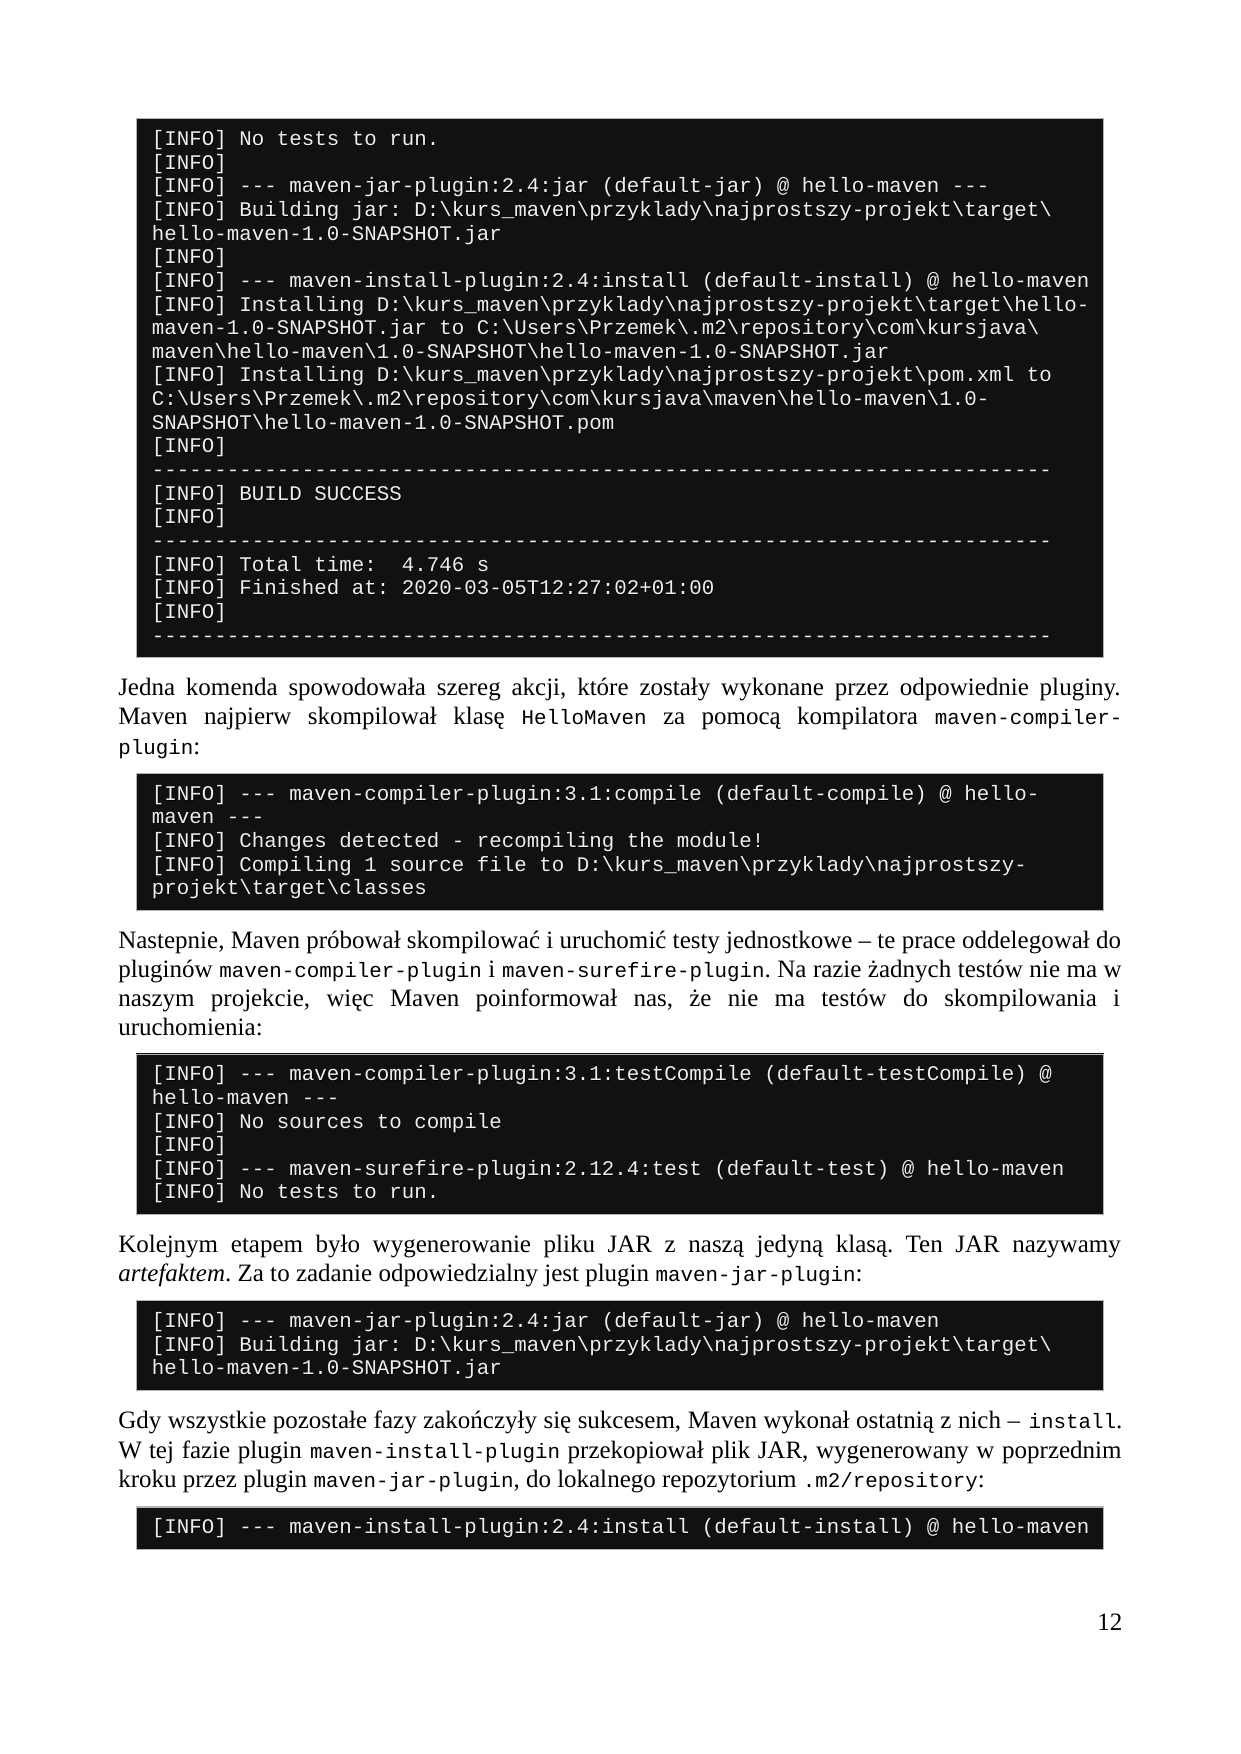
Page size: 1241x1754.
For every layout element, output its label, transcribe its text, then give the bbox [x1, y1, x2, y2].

text Jedna komenda spowodowała szereg akcji, które zostały wykonane przez odpowiednie pluginy. Maven najpierw skompilował klasę HelloMaven za pomocą kompilatora maven-compiler-plugin: [118, 672, 1122, 760]
text [INFO] Installing D:\kurs_maven\przyklady\najprostszy-projekt\target\hello-maven-1.0-SNAPSHOT.jar to C:\Users\Przemek\.m2\repository\com\kursjava\maven\hello-maven\1.0-SNAPSHOT\hello-maven-1.0-SNAPSHOT.jar [137, 284, 1103, 354]
text [INFO] Compiling 1 source file to D:\kurs_maven\przyklady\najprostszy-projekt\target\classes [137, 844, 1103, 910]
text [INFO] --- maven-install-plugin:2.4:install (default-install) @ hello-maven [137, 260, 1103, 284]
text [INFO] Changes detected - recompiling the module! [137, 820, 1103, 844]
text [INFO] --- maven-jar-plugin:2.4:jar (default-jar) @ hello-maven [137, 1301, 1103, 1324]
text [INFO] --- maven-compiler-plugin:3.1:testCompile (default-testCompile) @ hello-maven --- [137, 1055, 1103, 1101]
text Nastepnie, Maven próbował skompilować i uruchomić testy jednostkowe – te prace oddelegował do pluginów maven-compiler-plugin i maven-surefire-plugin. Na razie żadnych testów nie ma w naszym projekcie, więc Maven poinformował nas, że nie ma testów do skompilowania i uruchomienia: [118, 925, 1122, 1041]
text [INFO] --- maven-compiler-plugin:3.1:compile (default-compile) @ hello-maven --- [137, 774, 1103, 820]
text [INFO] No sources to compile [137, 1101, 1103, 1124]
text [INFO] No tests to run. [137, 119, 1103, 142]
text [INFO] BUILD SUCCESS [137, 473, 1103, 496]
text [INFO] [137, 1124, 1103, 1148]
text [INFO] ------------------------------------------------------------------------ [137, 426, 1103, 473]
text [INFO] ------------------------------------------------------------------------ [137, 496, 1103, 544]
text [INFO] Installing D:\kurs_maven\przyklady\najprostszy-projekt\pom.xml to C:\Users\Przemek\.m2\repository\com\kursjava\maven\hello-maven\1.0-SNAPSHOT\hello-maven-1.0-SNAPSHOT.pom [137, 354, 1103, 426]
text [INFO] --- maven-surefire-plugin:2.12.4:test (default-test) @ hello-maven [137, 1148, 1103, 1172]
text Gdy wszystkie pozostałe fazy zakończyły się sukcesem, Maven wykonał ostatnią z nich – install. W tej fazie plugin maven-install-plugin przekopiował plik JAR, wygenerowany w poprzednim kroku przez plugin maven-jar-plugin, do lokalnego repozytorium .m2/repository: [118, 1405, 1122, 1494]
text [INFO] No tests to run. [137, 1172, 1103, 1214]
text [INFO] [137, 236, 1103, 260]
text [INFO] Building jar: D:\kurs_maven\przyklady\najprostszy-projekt\target\hello-maven-1.0-SNAPSHOT.jar [137, 189, 1103, 236]
text Kolejnym etapem było wygenerowanie pliku JAR z naszą jedyną klasą. Ten JAR nazywamy artefaktem. Za to zadanie odpowiedzialny jest plugin maven-jar-plugin: [118, 1229, 1122, 1288]
text [INFO] --- maven-jar-plugin:2.4:jar (default-jar) @ hello-maven --- [137, 165, 1103, 189]
text [INFO] --- maven-install-plugin:2.4:install (default-install) @ hello-maven [137, 1508, 1103, 1549]
text [INFO] Total time: 4.746 s [137, 544, 1103, 567]
text [INFO] Finished at: 2020-03-05T12:27:02+01:00 [137, 567, 1103, 591]
text [INFO] ------------------------------------------------------------------------ [137, 591, 1103, 657]
text [INFO] [137, 142, 1103, 165]
text [INFO] Building jar: D:\kurs_maven\przyklady\najprostszy-projekt\target\hello-maven-1.0-SNAPSHOT.jar [137, 1324, 1103, 1390]
